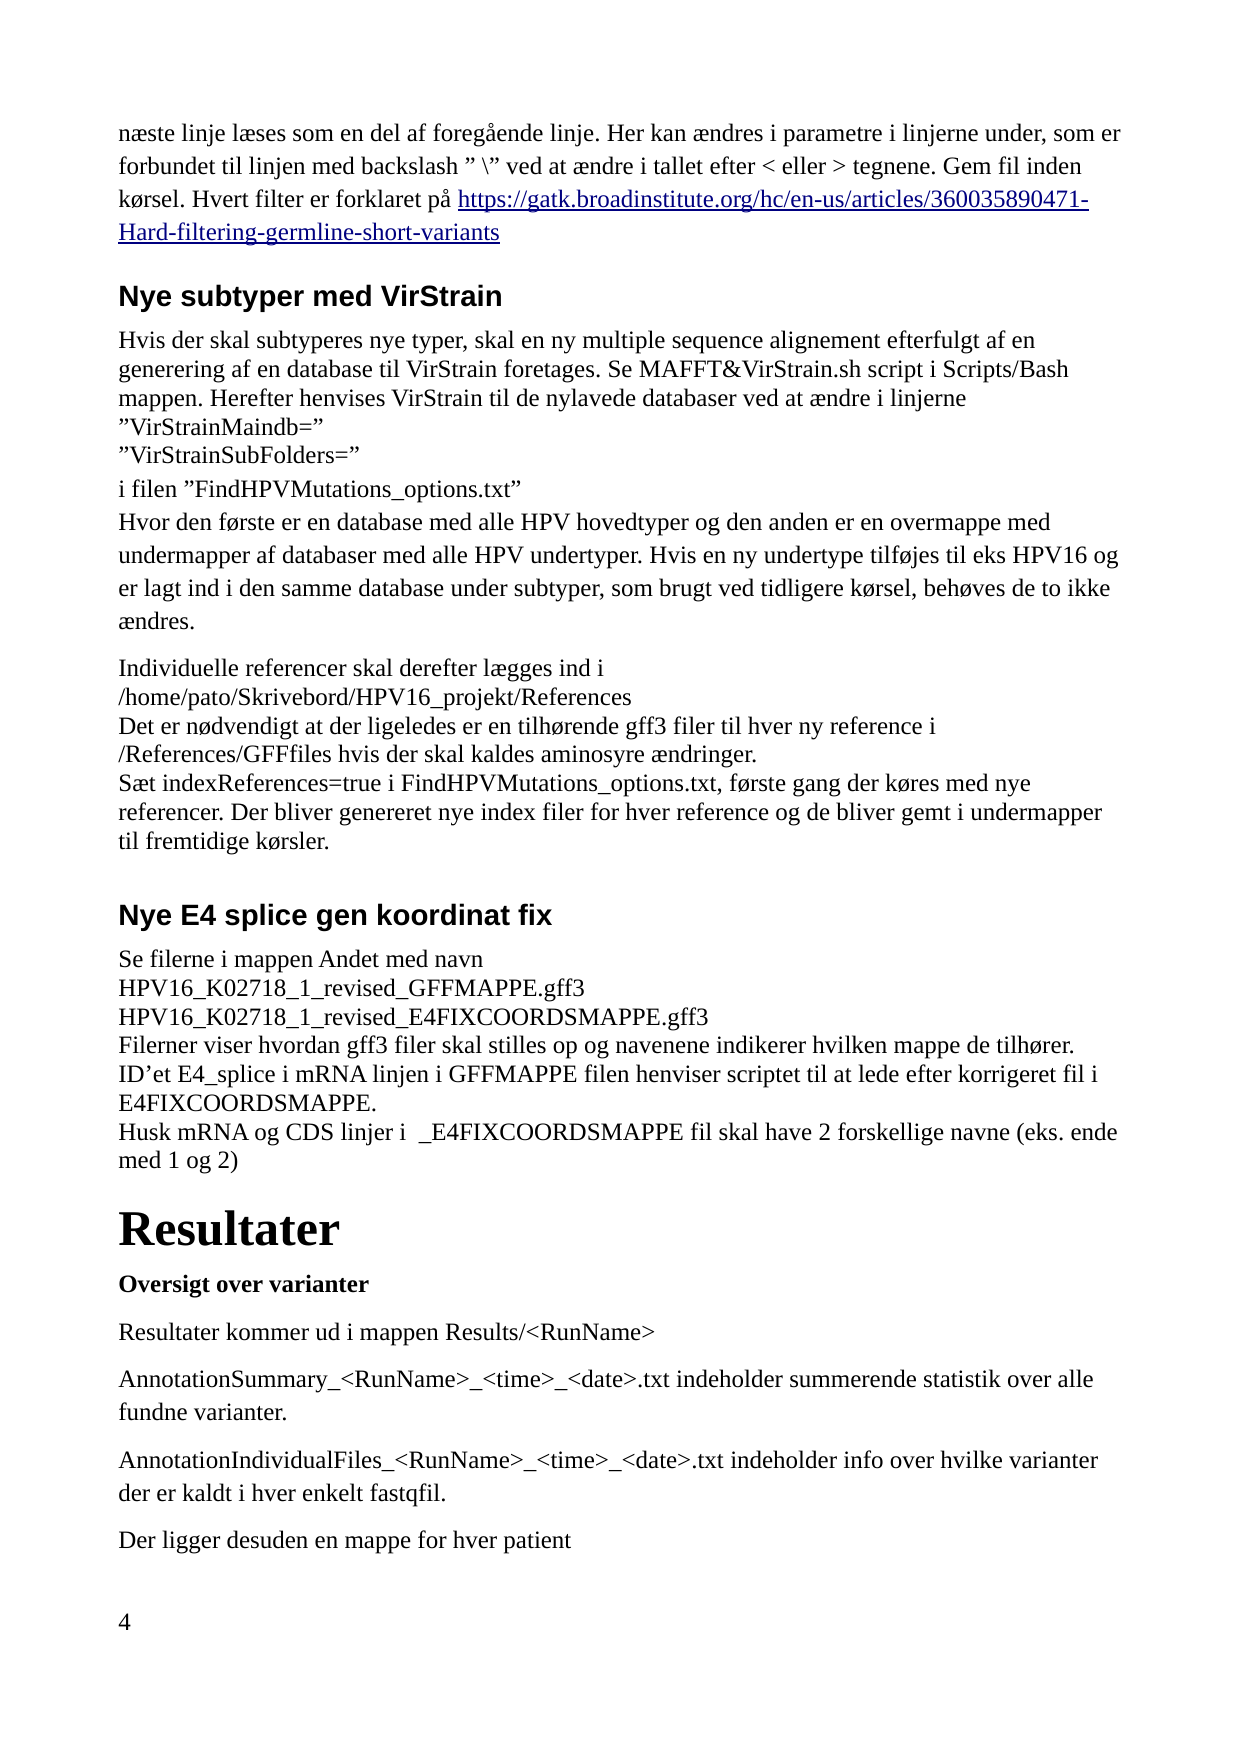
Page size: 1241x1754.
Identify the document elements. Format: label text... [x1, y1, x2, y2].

text Der ligger desuden en mappe for hver patient [118, 1526, 1122, 1554]
text Sæt indexReferences=true i FindHPVMutations_options.txt, første gang der køres med nye referencer. Der bliver genereret nye index filer for hver reference og de bliver gemt i undermapper til fremtidige kørsler. [118, 768, 1122, 854]
subtitle Nye subtyper med VirStrain [118, 279, 1122, 313]
text AnnotationSummary_<RunName>_<time>_<date>.txt indeholder summerende statistik over alle fundne varianter. [118, 1364, 1122, 1426]
text Det er nødvendigt at der ligeledes er en tilhørende gff3 filer til hver ny reference i /References/GFFfiles hvis der skal kaldes aminosyre ændringer. [118, 711, 1122, 768]
text Filerner viser hvordan gff3 filer skal stilles op og navenene indikerer hvilken mappe de tilhører. [118, 1030, 1122, 1059]
subtitle Nye E4 splice gen koordinat fix [118, 898, 1122, 932]
text Resultater kommer ud i mappen Results/<RunName> [118, 1317, 1122, 1346]
text Hvis der skal subtyperes nye typer, skal en ny multiple sequence alignement efterfulgt af en generering af en database til VirStrain foretages. Se MAFFT&VirStrain.sh script i Scripts/Bash mappen. Herefter henvises VirStrain til de nylavede databaser ved at ændre i linjerne ”VirStrainMaindb=” [118, 326, 1122, 441]
text Se filerne i mappen Andet med navn HPV16_K02718_1_revised_GFFMAPPE.gff3 HPV16_K02718_1_revised_E4FIXCOORDSMAPPE.gff3 [118, 944, 1122, 1030]
subtitle Resultater [118, 1199, 1122, 1257]
text Oversigt over varianter [118, 1269, 1122, 1298]
text ”VirStrainSubFolders=” i filen ”FindHPVMutations_options.txt” Hvor den første er en database med alle HPV hovedtyper og den anden er en overmappe med undermapper af databaser med alle HPV undertyper. Hvis en ny undertype tilføjes til eks HPV16 og er lagt ind i den samme database under subtyper, som brugt ved tidligere kørsel, behøves de to ikke ændres. [118, 441, 1122, 634]
text Individuelle referencer skal derefter lægges ind i /home/pato/Skrivebord/HPV16_projekt/References [118, 653, 1122, 711]
text næste linje læses som en del af foregående linje. Her kan ændres i parametre i linjerne under, som er forbundet til linjen med backslash ” \” ved at ændre i tallet efter < eller > tegnene. Gem fil inden kørsel. Hvert filter er forklaret på https://gatk.broadinstitute.org/hc/en-us/articles/360035890471-Hard-filtering-germline-short-variants [118, 118, 1122, 246]
text ID’et E4_splice i mRNA linjen i GFFMAPPE filen henviser scriptet til at lede efter korrigeret fil i E4FIXCOORDSMAPPE. Husk mRNA og CDS linjer i _E4FIXCOORDSMAPPE fil skal have 2 forskellige navne (eks. ende med 1 og 2) [118, 1059, 1122, 1174]
text AnnotationIndividualFiles_<RunName>_<time>_<date>.txt indeholder info over hvilke varianter der er kaldt i hver enkelt fastqfil. [118, 1445, 1122, 1507]
